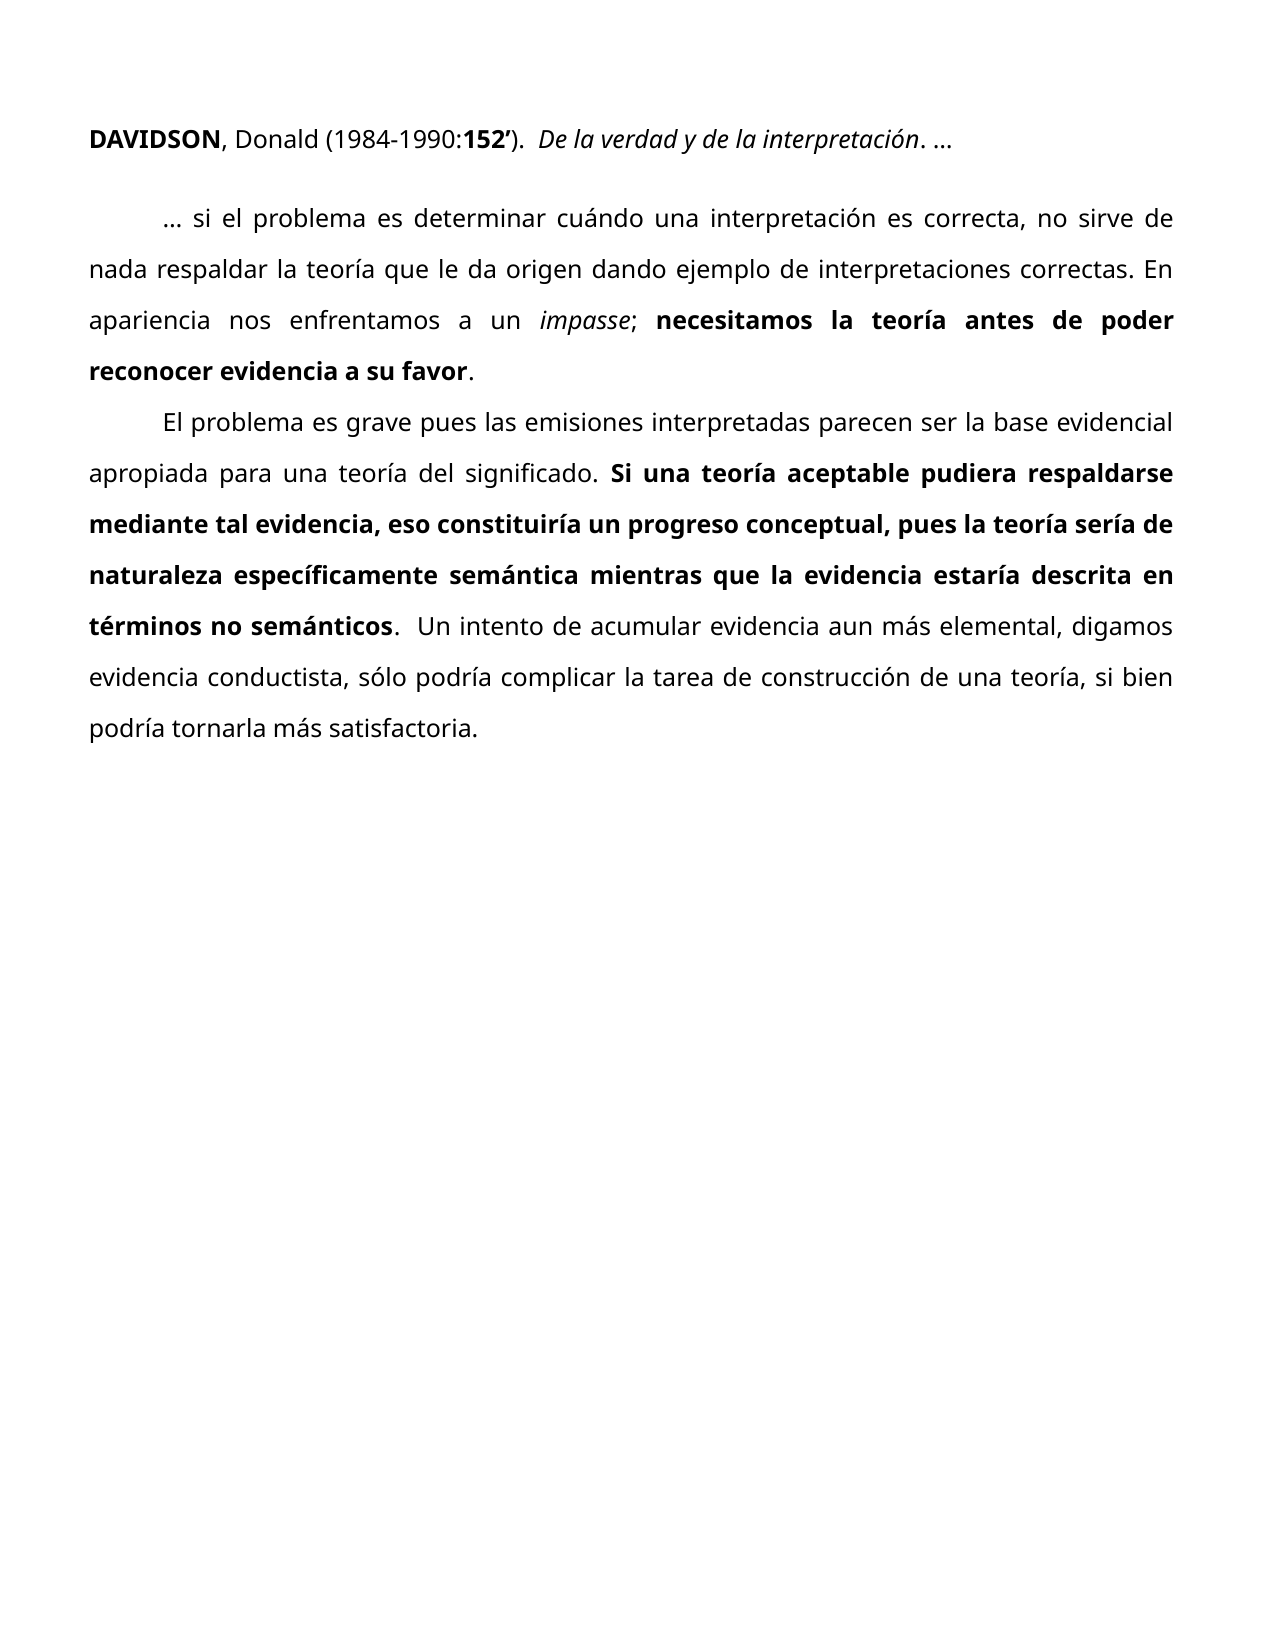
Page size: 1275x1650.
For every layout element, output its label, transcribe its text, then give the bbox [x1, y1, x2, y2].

text DAVIDSON, Donald (1984-1990:152’). De la verdad y de la interpretación. … [88, 122, 1174, 156]
text … si el problema es determinar cuándo una interpretación es correcta, no sirve de nada respaldar la teoría que le da origen dando ejemplo de interpretaciones correctas. En apariencia nos enfrentamos a un impasse; necesitamos la teoría antes de poder reconocer evidencia a su favor. [88, 200, 1174, 387]
text El problema es grave pues las emisiones interpretadas parecen ser la base evidencial apropiada para una teoría del significado. Si una teoría aceptable pudiera respaldarse mediante tal evidencia, eso constituiría un progreso conceptual, pues la teoría sería de naturaleza específicamente semántica mientras que la evidencia estaría descrita en términos no semánticos. Un intento de acumular evidencia aun más elemental, digamos evidencia conductista, sólo podría complicar la tarea de construcción de una teoría, si bien podría tornarla más satisfactoria. [88, 404, 1174, 745]
